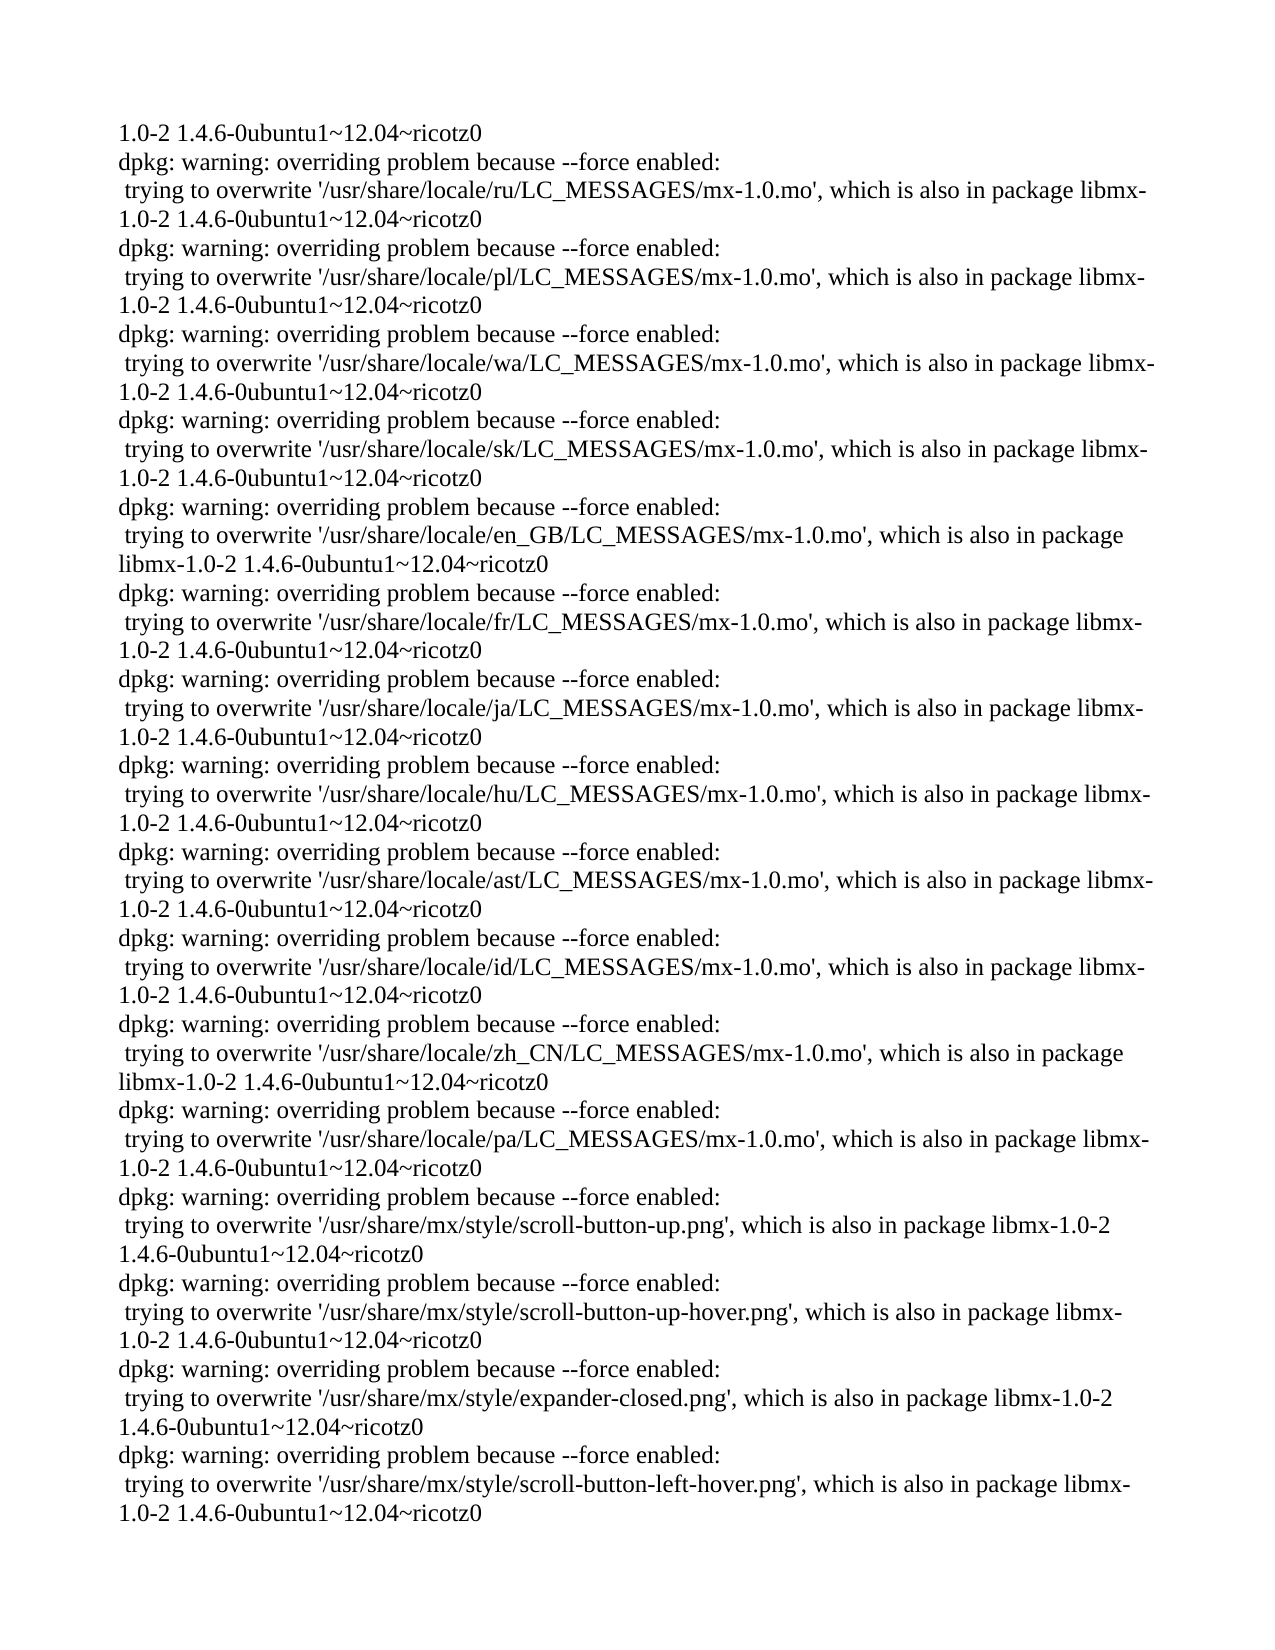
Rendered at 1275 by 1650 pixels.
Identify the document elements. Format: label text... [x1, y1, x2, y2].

text trying to overwrite '/usr/share/locale/zh_CN/LC_MESSAGES/mx-1.0.mo', which is also in package libmx-1.0-2 1.4.6-0ubuntu1~12.04~ricotz0 [118, 1038, 1157, 1096]
text trying to overwrite '/usr/share/locale/ast/LC_MESSAGES/mx-1.0.mo', which is also in package libmx-1.0-2 1.4.6-0ubuntu1~12.04~ricotz0 [118, 866, 1157, 923]
text trying to overwrite '/usr/share/locale/ru/LC_MESSAGES/mx-1.0.mo', which is also in package libmx-1.0-2 1.4.6-0ubuntu1~12.04~ricotz0 [118, 176, 1157, 233]
text trying to overwrite '/usr/share/locale/fr/LC_MESSAGES/mx-1.0.mo', which is also in package libmx-1.0-2 1.4.6-0ubuntu1~12.04~ricotz0 [118, 607, 1157, 664]
text trying to overwrite '/usr/share/mx/style/scroll-button-up.png', which is also in package libmx-1.0-2 1.4.6-0ubuntu1~12.04~ricotz0 [118, 1211, 1157, 1268]
text dpkg: warning: overriding problem because --force enabled: [118, 1354, 1157, 1383]
text dpkg: warning: overriding problem because --force enabled: [118, 406, 1157, 434]
text dpkg: warning: overriding problem because --force enabled: [118, 923, 1157, 952]
text dpkg: warning: overriding problem because --force enabled: [118, 1441, 1157, 1469]
text dpkg: warning: overriding problem because --force enabled: [118, 492, 1157, 521]
text dpkg: warning: overriding problem because --force enabled: [118, 233, 1157, 262]
text trying to overwrite '/usr/share/mx/style/scroll-button-up-hover.png', which is also in package libmx-1.0-2 1.4.6-0ubuntu1~12.04~ricotz0 [118, 1297, 1157, 1354]
text dpkg: warning: overriding problem because --force enabled: [118, 578, 1157, 607]
text trying to overwrite '/usr/share/locale/hu/LC_MESSAGES/mx-1.0.mo', which is also in package libmx-1.0-2 1.4.6-0ubuntu1~12.04~ricotz0 [118, 779, 1157, 837]
text dpkg: warning: overriding problem because --force enabled: [118, 147, 1157, 176]
text 1.0-2 1.4.6-0ubuntu1~12.04~ricotz0 [118, 118, 1157, 147]
text dpkg: warning: overriding problem because --force enabled: [118, 837, 1157, 866]
text dpkg: warning: overriding problem because --force enabled: [118, 1096, 1157, 1124]
text trying to overwrite '/usr/share/locale/pl/LC_MESSAGES/mx-1.0.mo', which is also in package libmx-1.0-2 1.4.6-0ubuntu1~12.04~ricotz0 [118, 262, 1157, 319]
text trying to overwrite '/usr/share/mx/style/scroll-button-left-hover.png', which is also in package libmx-1.0-2 1.4.6-0ubuntu1~12.04~ricotz0 [118, 1469, 1157, 1527]
text dpkg: warning: overriding problem because --force enabled: [118, 1009, 1157, 1038]
text trying to overwrite '/usr/share/locale/ja/LC_MESSAGES/mx-1.0.mo', which is also in package libmx-1.0-2 1.4.6-0ubuntu1~12.04~ricotz0 [118, 693, 1157, 751]
text dpkg: warning: overriding problem because --force enabled: [118, 319, 1157, 348]
text trying to overwrite '/usr/share/mx/style/expander-closed.png', which is also in package libmx-1.0-2 1.4.6-0ubuntu1~12.04~ricotz0 [118, 1383, 1157, 1441]
text trying to overwrite '/usr/share/locale/pa/LC_MESSAGES/mx-1.0.mo', which is also in package libmx-1.0-2 1.4.6-0ubuntu1~12.04~ricotz0 [118, 1124, 1157, 1182]
text trying to overwrite '/usr/share/locale/wa/LC_MESSAGES/mx-1.0.mo', which is also in package libmx-1.0-2 1.4.6-0ubuntu1~12.04~ricotz0 [118, 348, 1157, 406]
text trying to overwrite '/usr/share/locale/sk/LC_MESSAGES/mx-1.0.mo', which is also in package libmx-1.0-2 1.4.6-0ubuntu1~12.04~ricotz0 [118, 434, 1157, 492]
text dpkg: warning: overriding problem because --force enabled: [118, 1268, 1157, 1297]
text trying to overwrite '/usr/share/locale/id/LC_MESSAGES/mx-1.0.mo', which is also in package libmx-1.0-2 1.4.6-0ubuntu1~12.04~ricotz0 [118, 952, 1157, 1009]
text dpkg: warning: overriding problem because --force enabled: [118, 664, 1157, 693]
text dpkg: warning: overriding problem because --force enabled: [118, 1182, 1157, 1211]
text trying to overwrite '/usr/share/locale/en_GB/LC_MESSAGES/mx-1.0.mo', which is also in package libmx-1.0-2 1.4.6-0ubuntu1~12.04~ricotz0 [118, 521, 1157, 578]
text dpkg: warning: overriding problem because --force enabled: [118, 751, 1157, 779]
